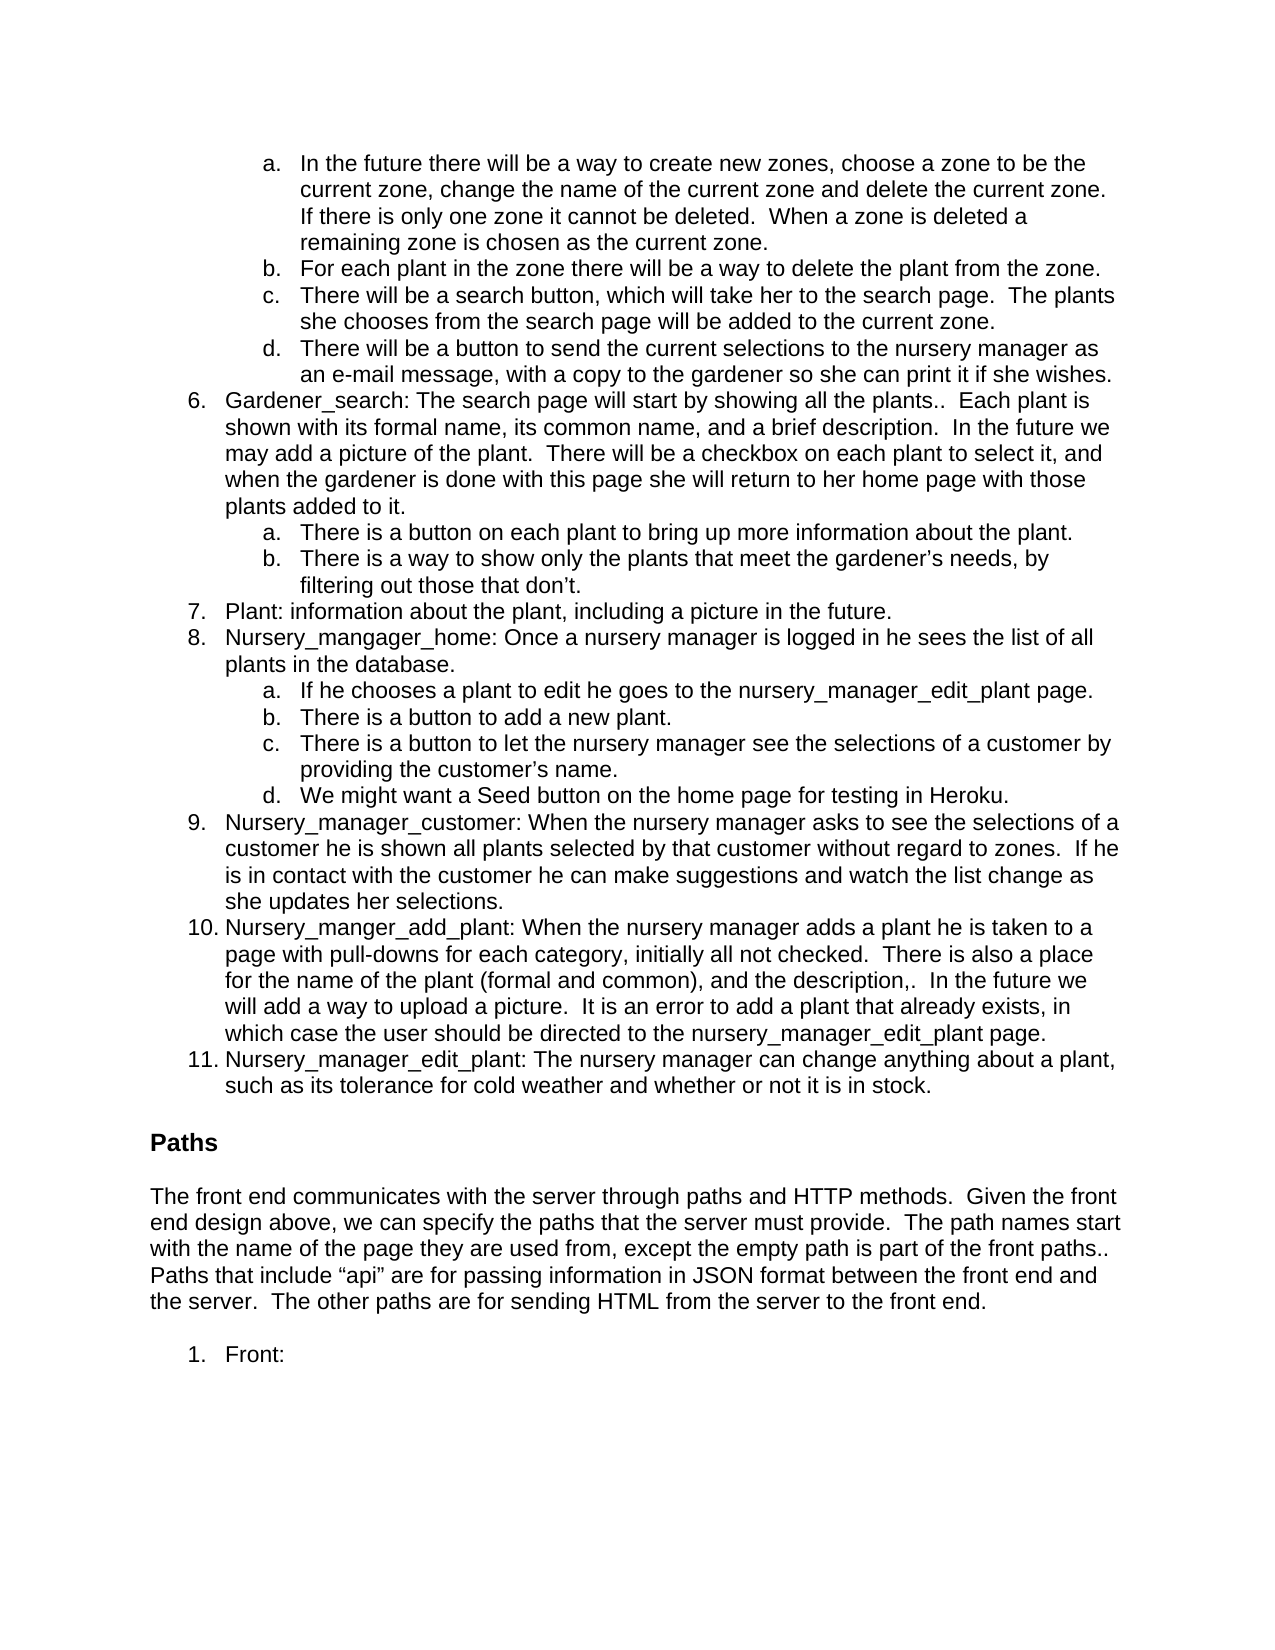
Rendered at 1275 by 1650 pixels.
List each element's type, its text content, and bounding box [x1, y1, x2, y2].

list We might want a Seed button on the home page for testing in Heroku. [262, 782, 1125, 809]
list Gardener_search: The search page will start by showing all the plants.. Each plant is shown with its formal name, its common name, and a brief description. In the future we may add a picture of the plant. There will be a checkbox on each plant to select it, and when the gardener is done with this page she will return to her home page with those plants added to it. [187, 387, 1125, 519]
list Plant: information about the plant, including a picture in the future. [187, 598, 1125, 624]
list There is a button to add a new plant. [262, 703, 1125, 730]
text Paths [150, 1127, 1125, 1156]
list There is a button on each plant to bring up more information about the plant. [262, 519, 1125, 545]
list There will be a button to send the current selections to the nursery manager as an e-mail message, with a copy to the gardener so she can print it if she wishes. [262, 334, 1125, 387]
list For each plant in the zone there will be a way to delete the plant from the zone. [262, 255, 1125, 282]
list Nursery_mangager_home: Once a nursery manager is logged in he sees the list of all plants in the database. [187, 624, 1125, 677]
list Front: [187, 1341, 1125, 1367]
list Nursery_manger_add_plant: When the nursery manager adds a plant he is taken to a page with pull-downs for each category, initially all not checked. There is also a place for the name of the plant (formal and common), and the description,. In the future we will add a way to upload a picture. It is an error to add a plant that already exists, in which case the user should be directed to the nursery_manager_edit_plant page. [187, 914, 1125, 1046]
text The front end communicates with the server through paths and HTTP methods. Given the front end design above, we can specify the paths that the server must provide. The path names start with the name of the page they are used from, except the empty path is part of the front paths.. Paths that include “api” are for passing information in JSON format between the front end and the server. The other paths are for sending HTML from the server to the front end. [150, 1183, 1125, 1314]
list There is a button to let the nursery manager see the selections of a customer by providing the customer’s name. [262, 730, 1125, 782]
list There is a way to show only the plants that meet the gardener’s needs, by filtering out those that don’t. [262, 545, 1125, 598]
list There will be a search button, which will take her to the search page. The plants she chooses from the search page will be added to the current zone. [262, 282, 1125, 334]
list In the future there will be a way to create new zones, choose a zone to be the current zone, change the name of the current zone and delete the current zone. If there is only one zone it cannot be deleted. When a zone is deleted a remaining zone is chosen as the current zone. [262, 150, 1125, 255]
list Nursery_manager_edit_plant: The nursery manager can change anything about a plant, such as its tolerance for cold weather and whether or not it is in stock. [187, 1046, 1125, 1099]
list Nursery_manager_customer: When the nursery manager asks to see the selections of a customer he is shown all plants selected by that customer without regard to zones. If he is in contact with the customer he can make suggestions and watch the list change as she updates her selections. [187, 809, 1125, 914]
list If he chooses a plant to edit he goes to the nursery_manager_edit_plant page. [262, 677, 1125, 703]
